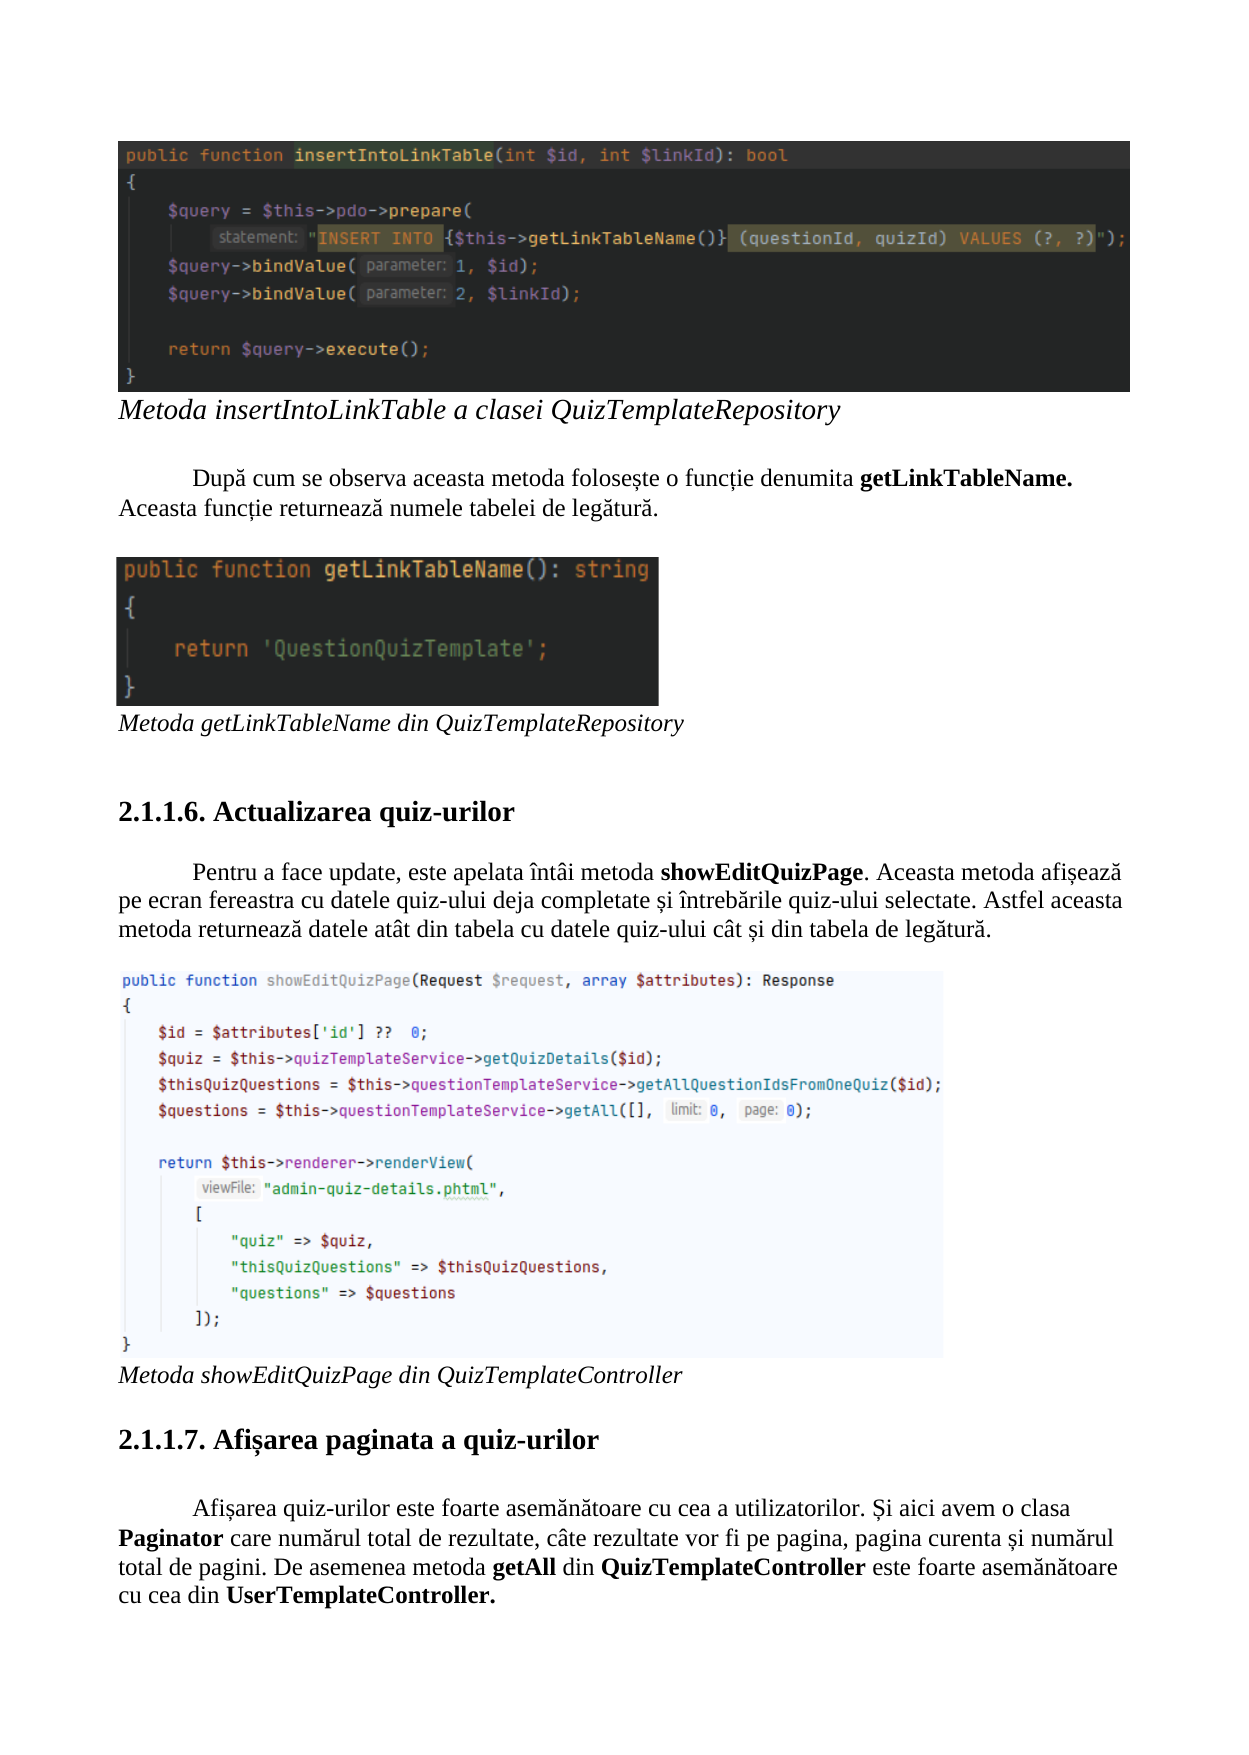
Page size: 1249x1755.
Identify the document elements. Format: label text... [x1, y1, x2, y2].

picture [118, 141, 1130, 392]
text Pentru a face update, este apelata întâi metoda showEditQuizPage. Aceasta metoda afișează pe ecran fereastra cu datele quiz-ului deja completate și întrebările quiz-ului selectate. Astfel aceasta metoda returnează datele atât din tabela cu datele quiz-ului cât și din tabela de legătură. [118, 857, 1130, 943]
text [118, 118, 1130, 141]
text 2.1.1.6. Actualizarea quiz-urilor [118, 794, 1130, 828]
text Metoda getLinkTableName din QuizTemplateRepository [118, 708, 1130, 737]
text 2.1.1.7. Afișarea paginata a quiz-urilor [118, 1422, 1130, 1456]
text După cum se observa aceasta metoda folosește o funcție denumita getLinkTableName. Aceasta funcție returnează numele tabelei de legătură. [118, 459, 1130, 521]
picture [120, 971, 944, 1358]
picture [116, 557, 659, 706]
text Metoda insertIntoLinkTable a clasei QuizTemplateRepository [118, 392, 1130, 426]
text Metoda showEditQuizPage din QuizTemplateController [118, 1360, 1130, 1389]
text Afișarea quiz-urilor este foarte asemănătoare cu cea a utilizatorilor. Și aici avem o clasa Paginator care numărul total de rezultate, câte rezultate vor fi pe pagina, pagina curenta și numărul total de pagini. De asemenea metoda getAll din QuizTemplateController este foarte asemănătoare cu cea din UserTemplateController. [118, 1489, 1130, 1609]
